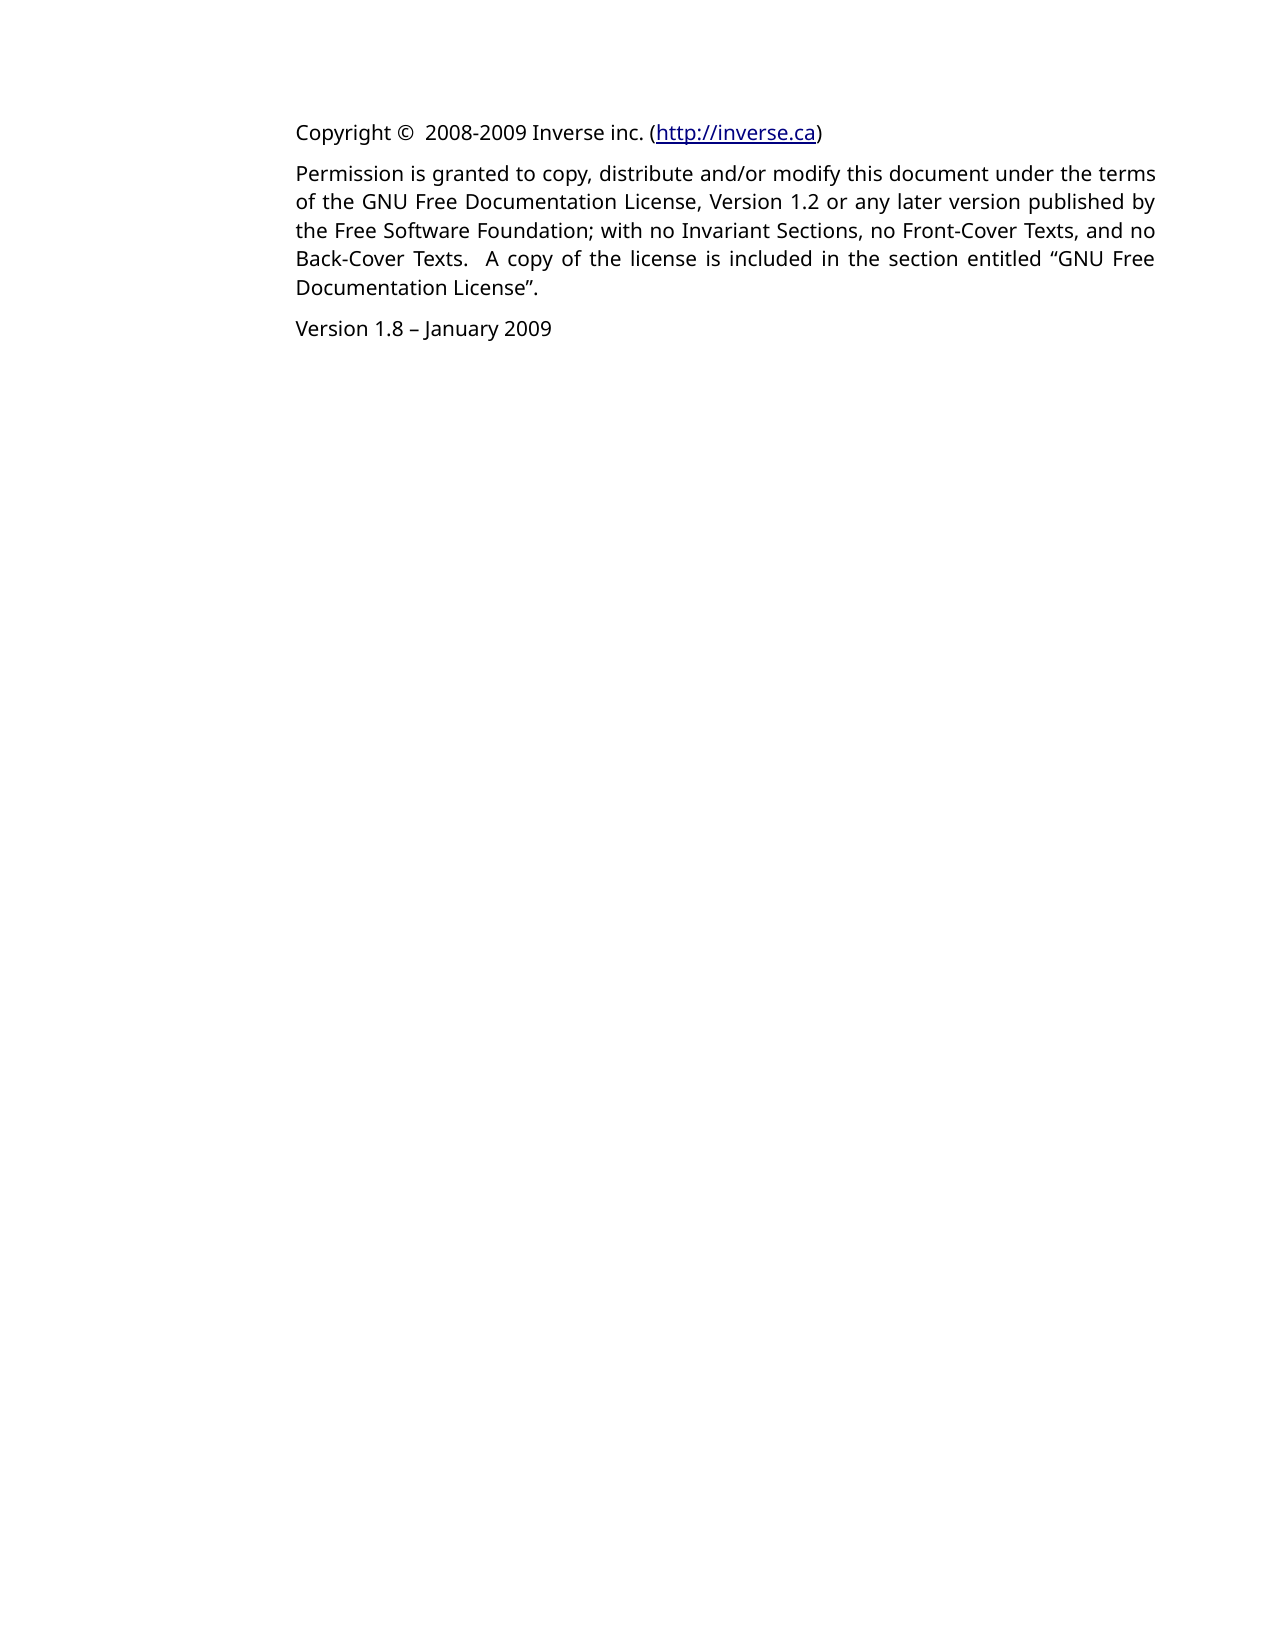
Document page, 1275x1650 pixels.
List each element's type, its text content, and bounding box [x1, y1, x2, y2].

text Copyright © 2008-2009 Inverse inc. (http://inverse.ca) [295, 118, 1157, 147]
text Version 1.8 – January 2009 [295, 314, 1157, 342]
text Permission is granted to copy, distribute and/or modify this document under the terms of the GNU Free Documentation License, Version 1.2 or any later version published by the Free Software Foundation; with no Invariant Sections, no Front-Cover Texts, and no Back-Cover Texts. A copy of the license is included in the section entitled “GNU Free Documentation License”. [295, 159, 1157, 301]
